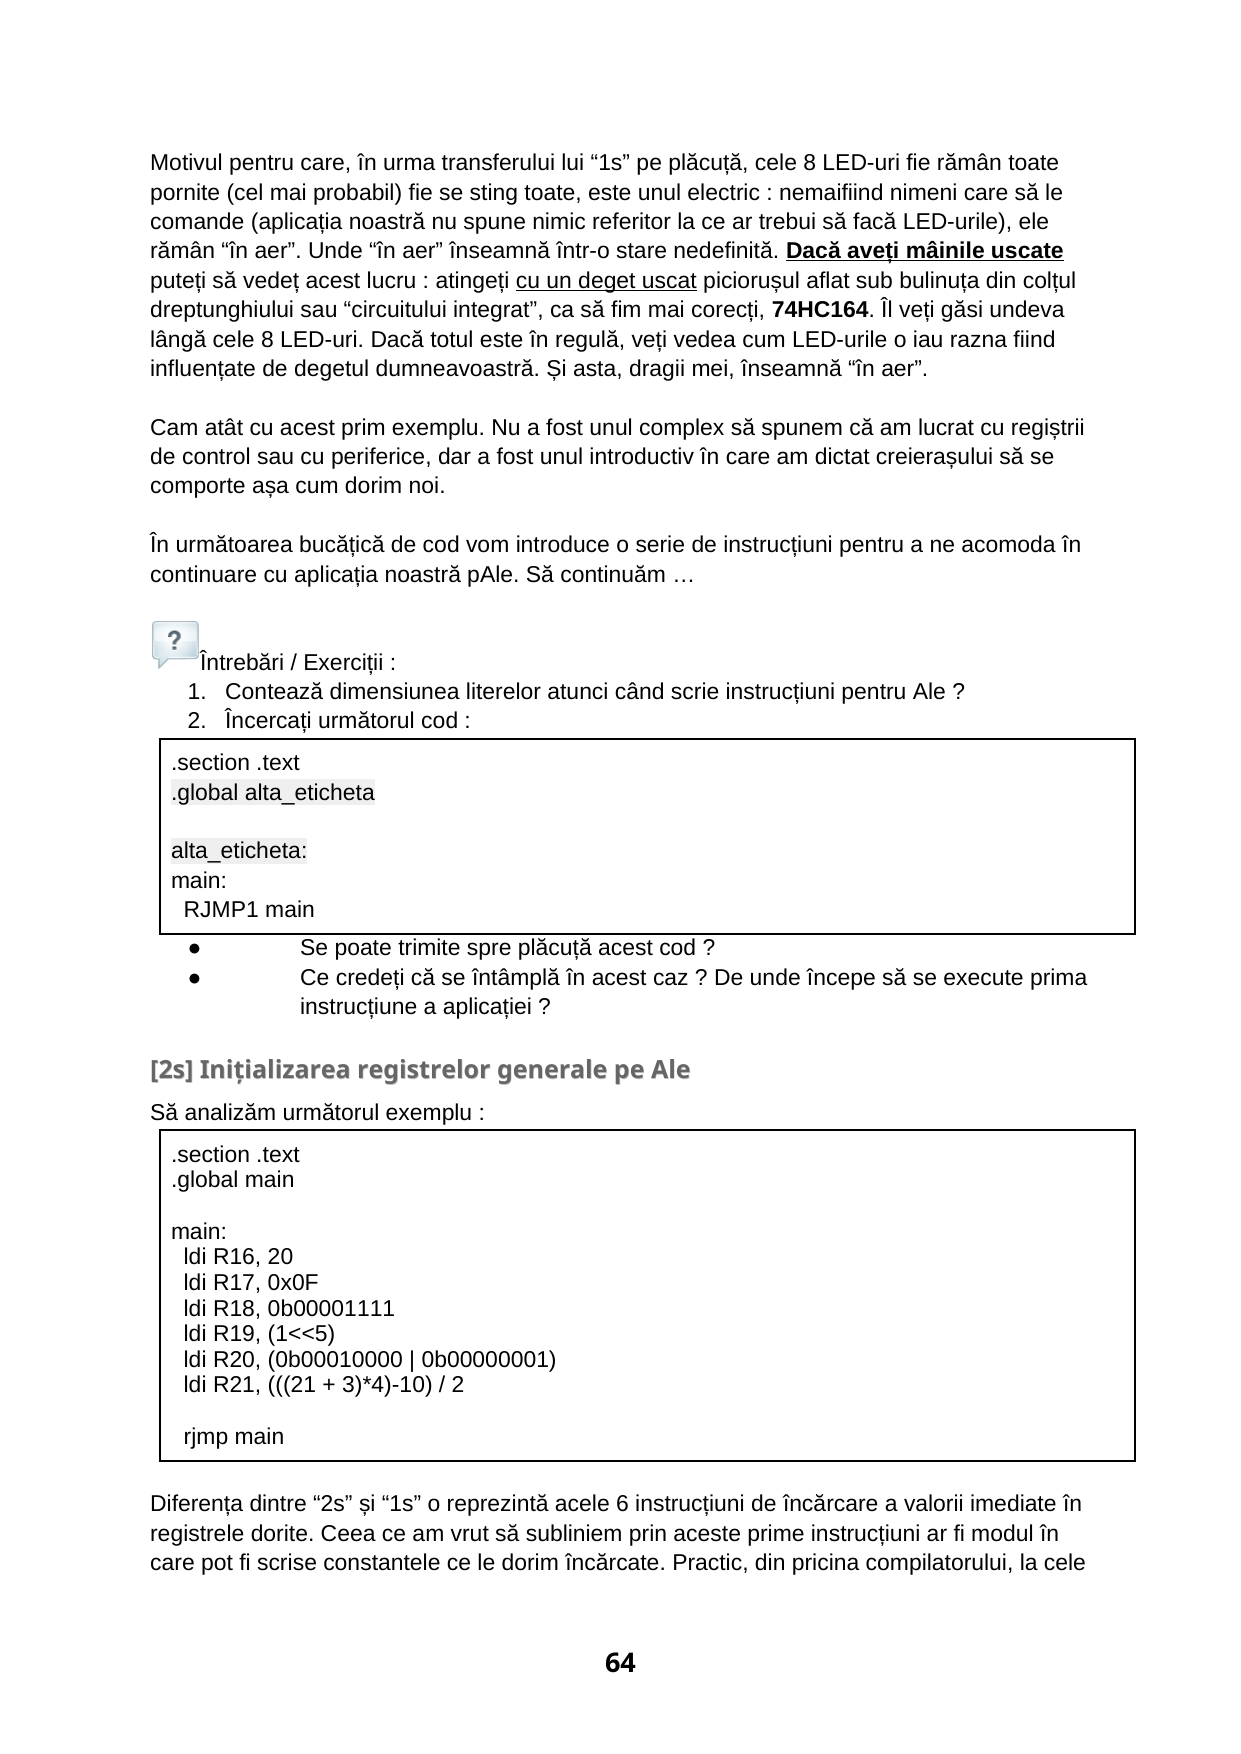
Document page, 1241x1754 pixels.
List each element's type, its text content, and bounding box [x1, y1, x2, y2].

subtitle [2s] Inițializarea registrelor generale pe Ale [150, 1052, 1090, 1086]
list Încercați următorul cod : [187, 708, 1090, 734]
table_header .section .text .global alta_eticheta alta_eticheta: main: RJMP1 main [161, 740, 1134, 933]
text Să analizăm următorul exemplu : [150, 1100, 1090, 1125]
list Contează dimensiunea literelor atunci când scrie instrucțiuni pentru Ale ? [187, 679, 1090, 704]
text Cam atât cu acest prim exemplu. Nu a fost unul complex să spunem că am lucrat cu regiștrii de control sau cu periferice, dar a fost unul introductiv în care am dictat creierașului să se comporte așa cum dorim noi. [150, 414, 1090, 499]
text Diferența dintre “2s” și “1s” o reprezintă acele 6 instrucțiuni de încărcare a valorii imediate în registrele dorite. Ceea ce am vrut să subliniem prin aceste prime instrucțiuni ar fi modul în care pot fi scrise constantele ce le dorim încărcate. Practic, din pricina compilatorului, la cele [150, 1491, 1090, 1575]
table_header .section .text .global main main: ldi R16, 20 ldi R17, 0x0F ldi R18, 0b00001111 ldi R19, (1<<5) ldi R20, (0b00010000 | 0b00000001) ldi R21, (((21 + 3)*4)-10) / 2 rjmp main [161, 1131, 1134, 1459]
text În următoarea bucățică de cod vom introduce o serie de instrucțiuni pentru a ne acomoda în continuare cu aplicația noastră pAle. Să continuăm … [150, 532, 1090, 587]
text Întrebări / Exerciții : [150, 620, 1090, 675]
picture [150, 620, 200, 670]
text Motivul pentru care, în urma transferului lui “1s” pe plăcuță, cele 8 LED-uri fie rămân toate pornite (cel mai probabil) fie se sting toate, este unul electric : nemaifiind nimeni care să le comande (aplicația noastră nu spune nimic referitor la ce ar trebui să facă LED-urile), ele rămân “în aer”. Unde “în aer” înseamnă într-o stare nedefinită. Dacă aveți mâinile uscate puteți să vedeț acest lucru : atingeți cu un deget uscat piciorușul aflat sub bulinuța din colțul dreptunghiului sau “circuitului integrat”, ca să fim mai corecți, 74HC164. Îl veți găsi undeva lângă cele 8 LED-uri. Dacă totul este în regulă, veți vedea cum LED-urile o iau razna fiind influențate de degetul dumneavoastră. Și asta, dragii mei, înseamnă “în aer”. [150, 150, 1090, 381]
list Se poate trimite spre plăcuță acest cod ? [187, 935, 1090, 961]
list Ce credeți că se întâmplă în acest caz ? De unde începe să se execute prima instrucțiune a aplicației ? [187, 964, 1090, 1019]
